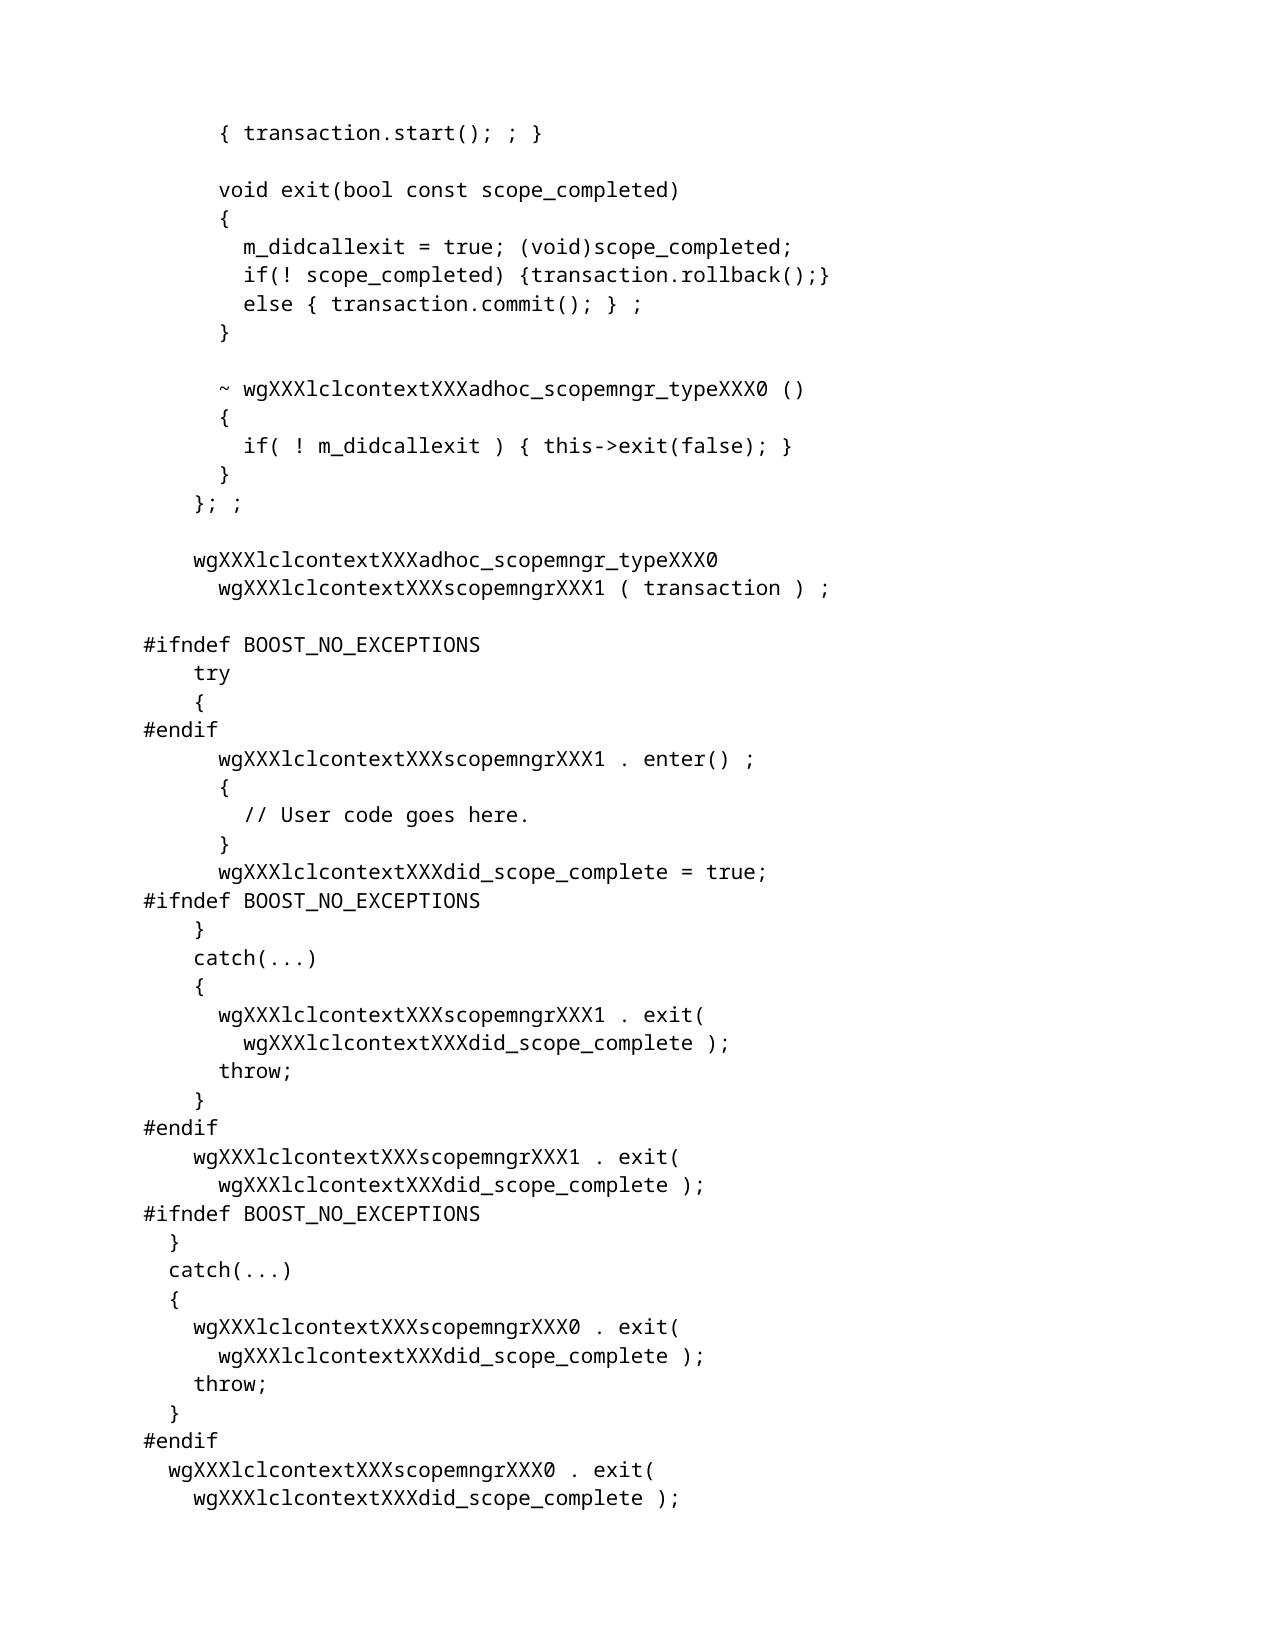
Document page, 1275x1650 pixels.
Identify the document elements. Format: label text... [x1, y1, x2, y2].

text #endif [118, 1113, 1157, 1142]
text { [118, 687, 1157, 715]
text wgXXXlclcontextXXXdid_scope_complete ); [118, 1483, 1157, 1512]
text } [118, 1227, 1157, 1256]
text wgXXXlclcontextXXXscopemngrXXX1 ( transaction ) ; [118, 573, 1157, 602]
text wgXXXlclcontextXXXscopemngrXXX0 . exit( [118, 1455, 1157, 1483]
text wgXXXlclcontextXXXdid_scope_complete = true; [118, 857, 1157, 886]
text wgXXXlclcontextXXXscopemngrXXX1 . exit( [118, 1142, 1157, 1170]
text } [118, 459, 1157, 488]
text catch(...) [118, 943, 1157, 971]
text } [118, 829, 1157, 857]
text #ifndef BOOST_NO_EXCEPTIONS [118, 630, 1157, 658]
text { [118, 1284, 1157, 1312]
text { [118, 203, 1157, 232]
text throw; [118, 1057, 1157, 1085]
text { [118, 772, 1157, 801]
text #ifndef BOOST_NO_EXCEPTIONS [118, 886, 1157, 914]
text wgXXXlclcontextXXXadhoc_scopemngr_typeXXX0 [118, 545, 1157, 573]
text wgXXXlclcontextXXXdid_scope_complete ); [118, 1341, 1157, 1369]
text } [118, 914, 1157, 943]
text throw; [118, 1369, 1157, 1398]
text // User code goes here. [118, 801, 1157, 829]
text wgXXXlclcontextXXXdid_scope_complete ); [118, 1170, 1157, 1199]
text void exit(bool const scope_completed) [118, 175, 1157, 203]
text if(! scope_completed) {transaction.rollback();} [118, 260, 1157, 289]
text #endif [118, 715, 1157, 744]
text wgXXXlclcontextXXXscopemngrXXX1 . exit( [118, 1000, 1157, 1028]
text m_didcallexit = true; (void)scope_completed; [118, 232, 1157, 260]
text }; ; [118, 488, 1157, 516]
text { [118, 402, 1157, 431]
text } [118, 317, 1157, 346]
text wgXXXlclcontextXXXdid_scope_complete ); [118, 1028, 1157, 1057]
text } [118, 1398, 1157, 1426]
text catch(...) [118, 1256, 1157, 1284]
text if( ! m_didcallexit ) { this->exit(false); } [118, 431, 1157, 459]
text #ifndef BOOST_NO_EXCEPTIONS [118, 1199, 1157, 1227]
text { [118, 971, 1157, 1000]
text wgXXXlclcontextXXXscopemngrXXX0 . exit( [118, 1312, 1157, 1341]
text ~ wgXXXlclcontextXXXadhoc_scopemngr_typeXXX0 () [118, 374, 1157, 402]
text try [118, 658, 1157, 687]
text } [118, 1085, 1157, 1113]
text { transaction.start(); ; } [118, 118, 1157, 147]
text wgXXXlclcontextXXXscopemngrXXX1 . enter() ; [118, 744, 1157, 772]
text else { transaction.commit(); } ; [118, 289, 1157, 317]
text #endif [118, 1426, 1157, 1455]
